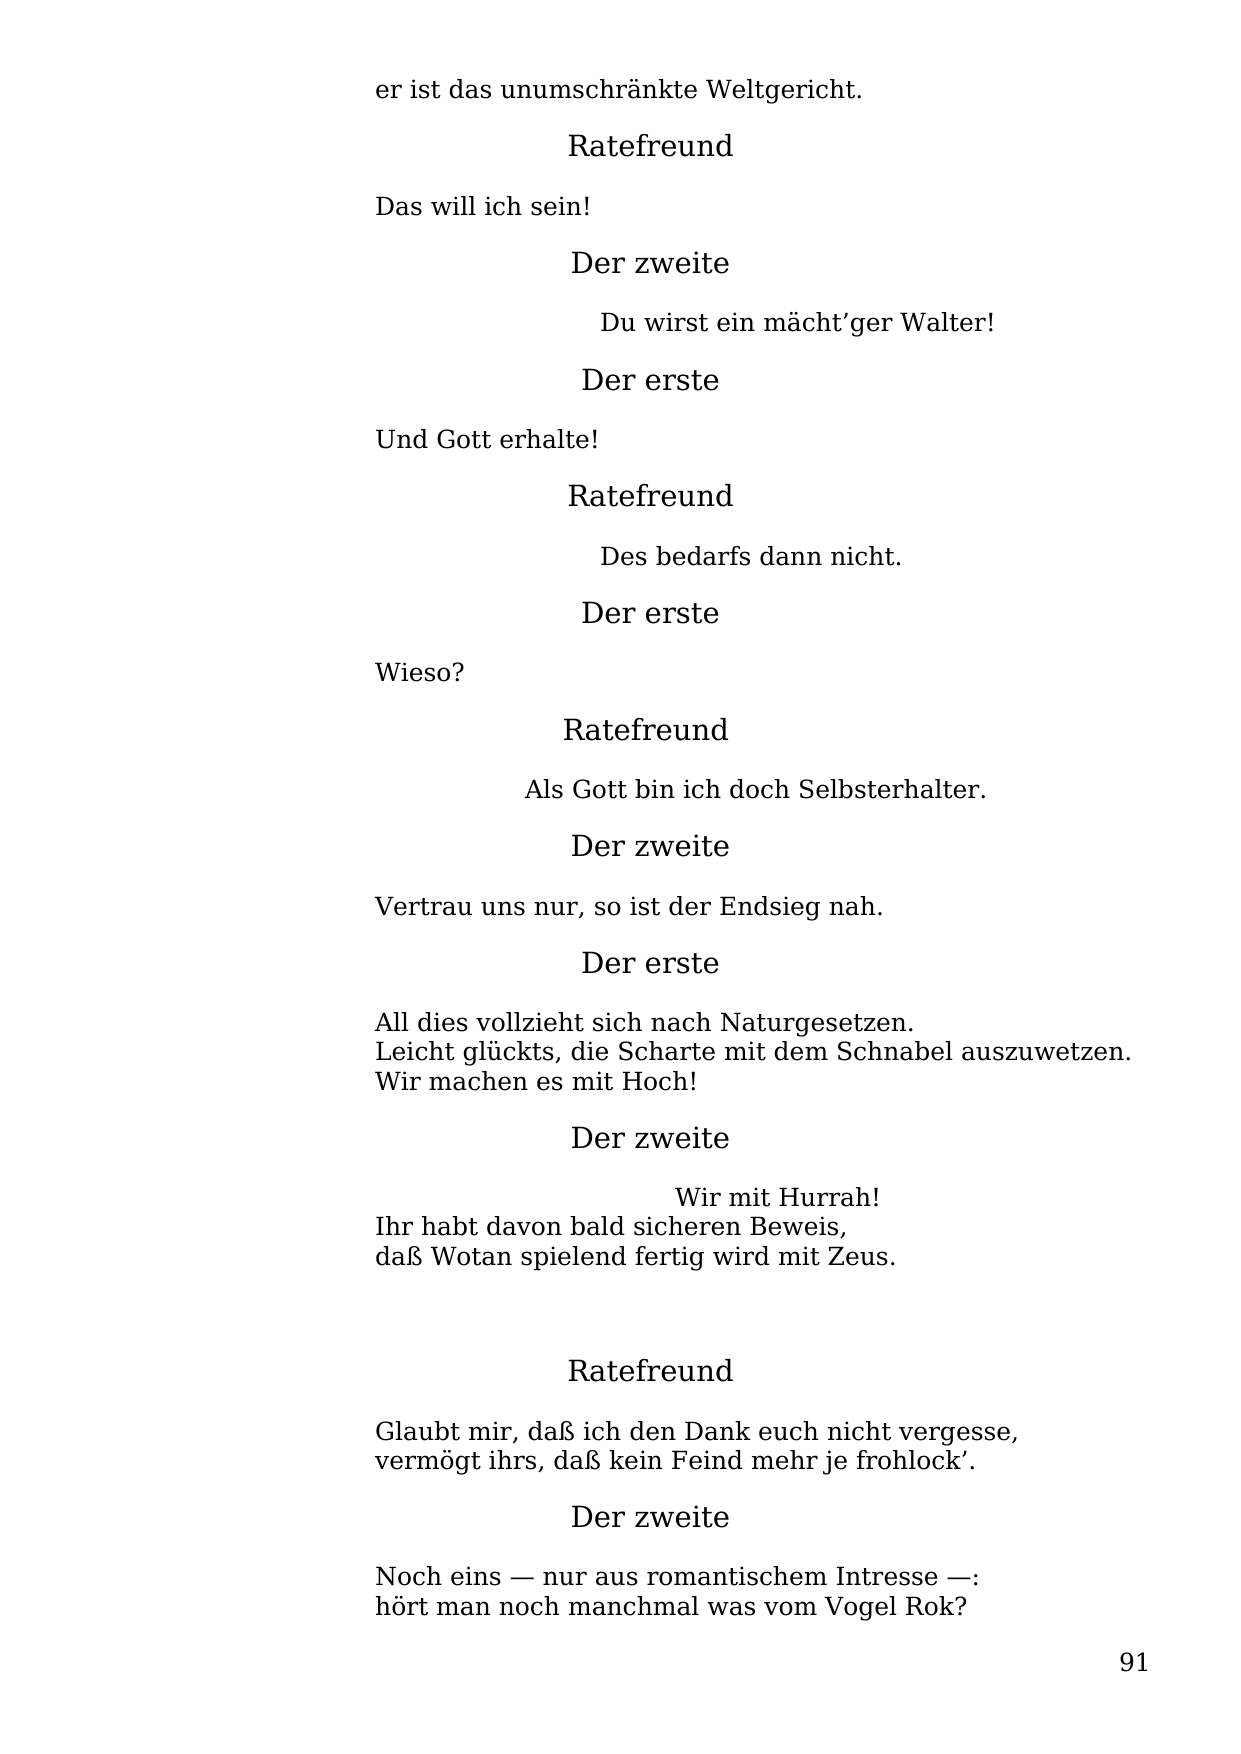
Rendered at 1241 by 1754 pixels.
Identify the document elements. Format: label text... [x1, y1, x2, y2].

text vermögt ihrs, daß kein Feind mehr je frohlock’. [375, 1446, 1151, 1475]
text Der zweite [150, 804, 1151, 863]
text Der zweite [150, 221, 1151, 280]
text Als Gott bin ich doch Selbsterhalter. [375, 747, 1151, 804]
text Ratefreund [150, 1330, 1151, 1388]
text Ratefreund [150, 104, 1151, 163]
text Ihr habt davon bald sicheren Beweis, [375, 1212, 1151, 1242]
text Wir mit Hurrah! [375, 1155, 1151, 1212]
text Ratefreund [150, 687, 1151, 747]
text Noch eins — nur aus romantischem Intresse —: [375, 1534, 1151, 1592]
text Du wirst ein mächt’ger Walter! [375, 280, 1151, 337]
text Vertrau uns nur, so ist der Endsieg nah. [375, 863, 1151, 921]
text Wieso? [375, 630, 1151, 687]
text hört man noch manchmal was vom Vogel Rok? [375, 1592, 1151, 1621]
text Der erste [150, 337, 1151, 397]
text Der zweite [150, 1096, 1151, 1155]
text Glaubt mir, daß ich den Dank euch nicht vergesse, [375, 1388, 1151, 1446]
text Das will ich sein! [375, 163, 1151, 221]
text Wir machen es mit Hoch! [375, 1067, 1151, 1096]
text Der erste [150, 571, 1151, 630]
text Des bedarfs dann nicht. [375, 513, 1151, 571]
text daß Wotan spielend fertig wird mit Zeus. [375, 1242, 1151, 1271]
text All dies vollzieht sich nach Naturgesetzen. [375, 980, 1151, 1037]
text Und Gott erhalte! [375, 397, 1151, 454]
text Leicht glückts, die Scharte mit dem Schnabel auszuwetzen. [375, 1037, 1151, 1067]
text Ratefreund [150, 454, 1151, 513]
text Der erste [150, 921, 1151, 980]
text Der zweite [150, 1475, 1151, 1534]
text er ist das unumschränkte Weltgericht. [375, 75, 1151, 104]
